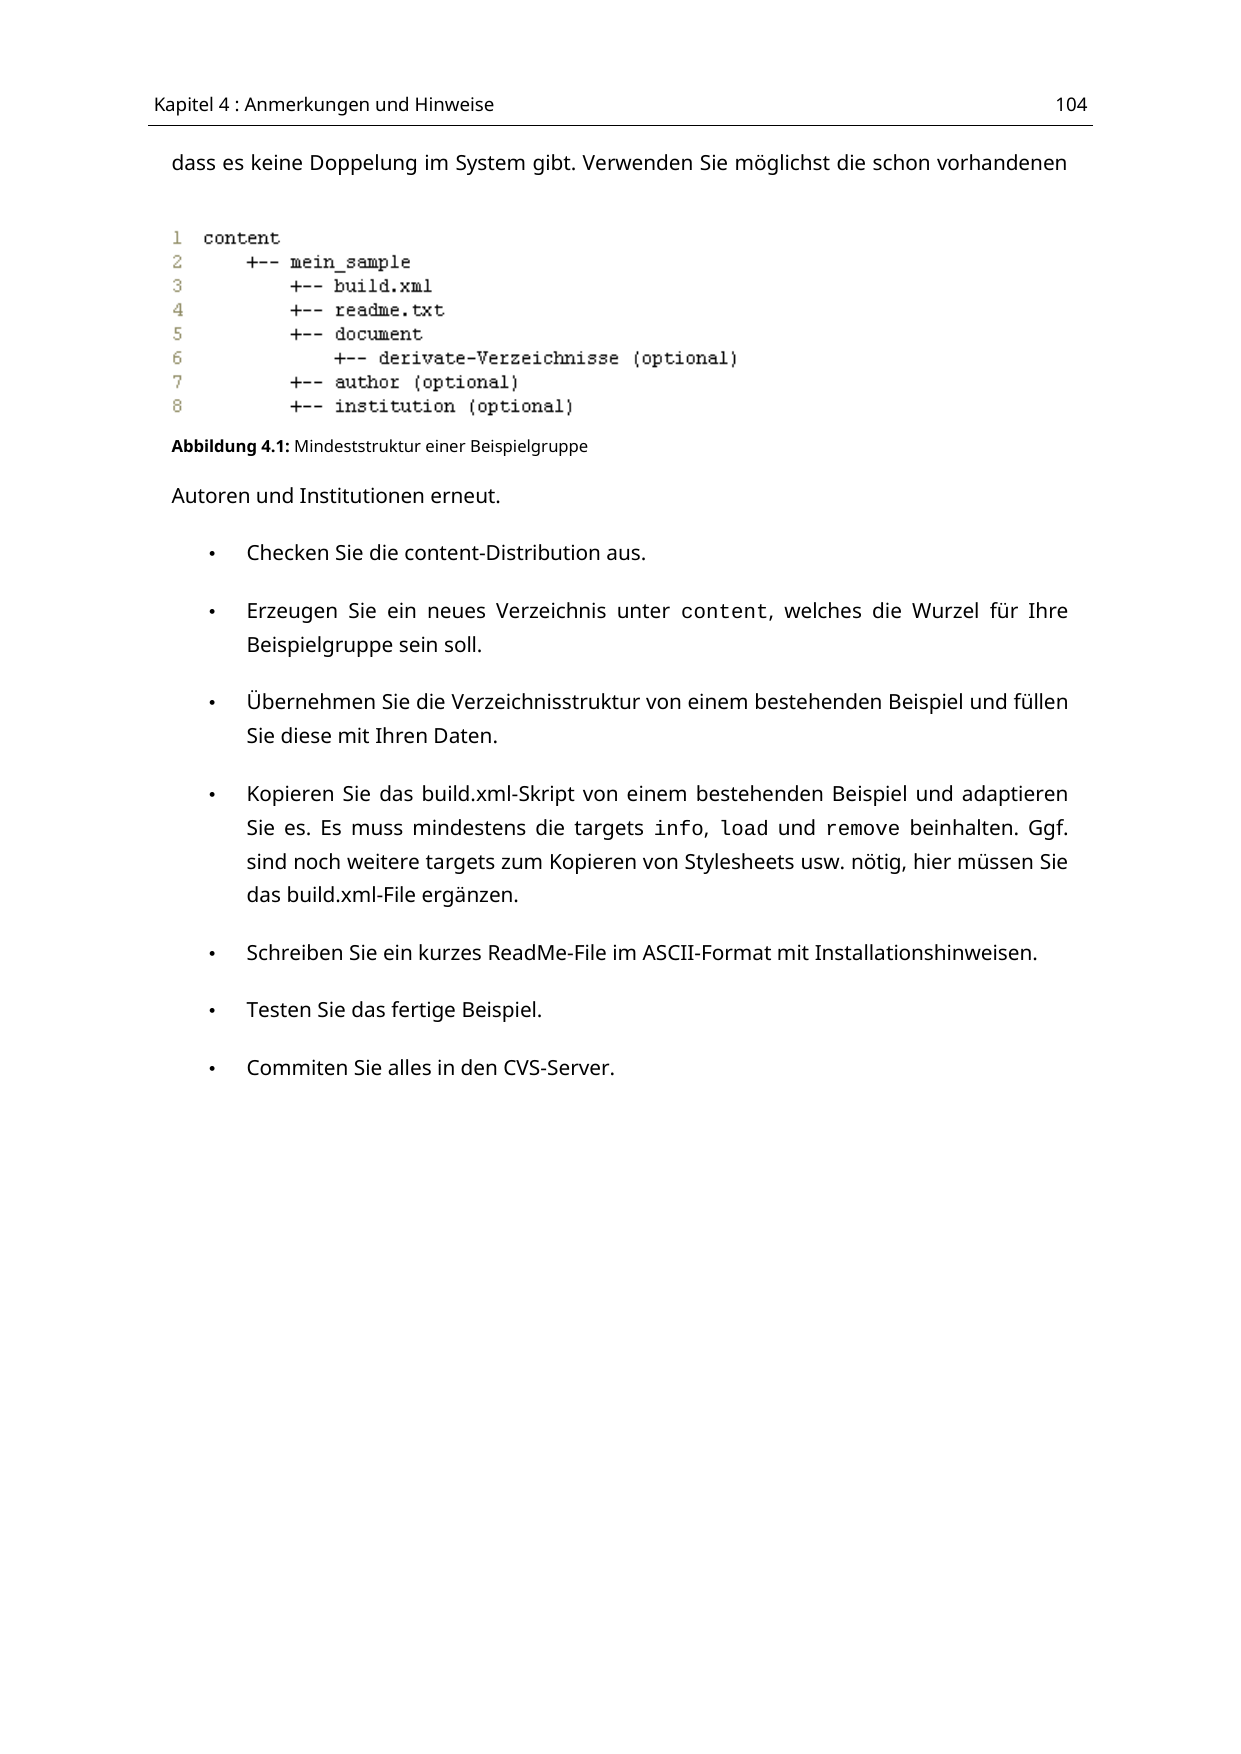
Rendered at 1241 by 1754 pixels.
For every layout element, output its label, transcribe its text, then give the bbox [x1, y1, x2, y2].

list Checken Sie die content-Distribution aus. [209, 538, 1069, 567]
list Erzeugen Sie ein neues Verzeichnis unter content, welches die Wurzel für Ihre Beispielgruppe sein soll. [209, 596, 1069, 658]
list Schreiben Sie ein kurzes ReadMe-File im ASCII-Format mit Installationshinweisen. [209, 938, 1069, 966]
list Commiten Sie alles in den CVS-Server. [209, 1053, 1069, 1081]
list Übernehmen Sie die Verzeichnisstruktur von einem bestehenden Beispiel und füllen Sie diese mit Ihren Daten. [209, 687, 1069, 749]
list Kopieren Sie das build.xml-Skript von einem bestehenden Beispiel und adaptieren Sie es. Es muss mindestens die targets info, load und remove beinhalten. Ggf. sind noch weitere targets zum Kopieren von Stylesheets usw. nötig, hier müssen Sie das build.xml-File ergänzen. [209, 779, 1069, 909]
list Testen Sie das fertige Beispiel. [209, 995, 1069, 1024]
text dass es keine Doppelung im System gibt. Verwenden Sie möglichst die schon vorhandenen Autoren und Institutionen erneut. [148, 148, 1069, 509]
text Abbildung 4.1: Mindeststruktur einer Beispielgruppe [171, 419, 721, 457]
